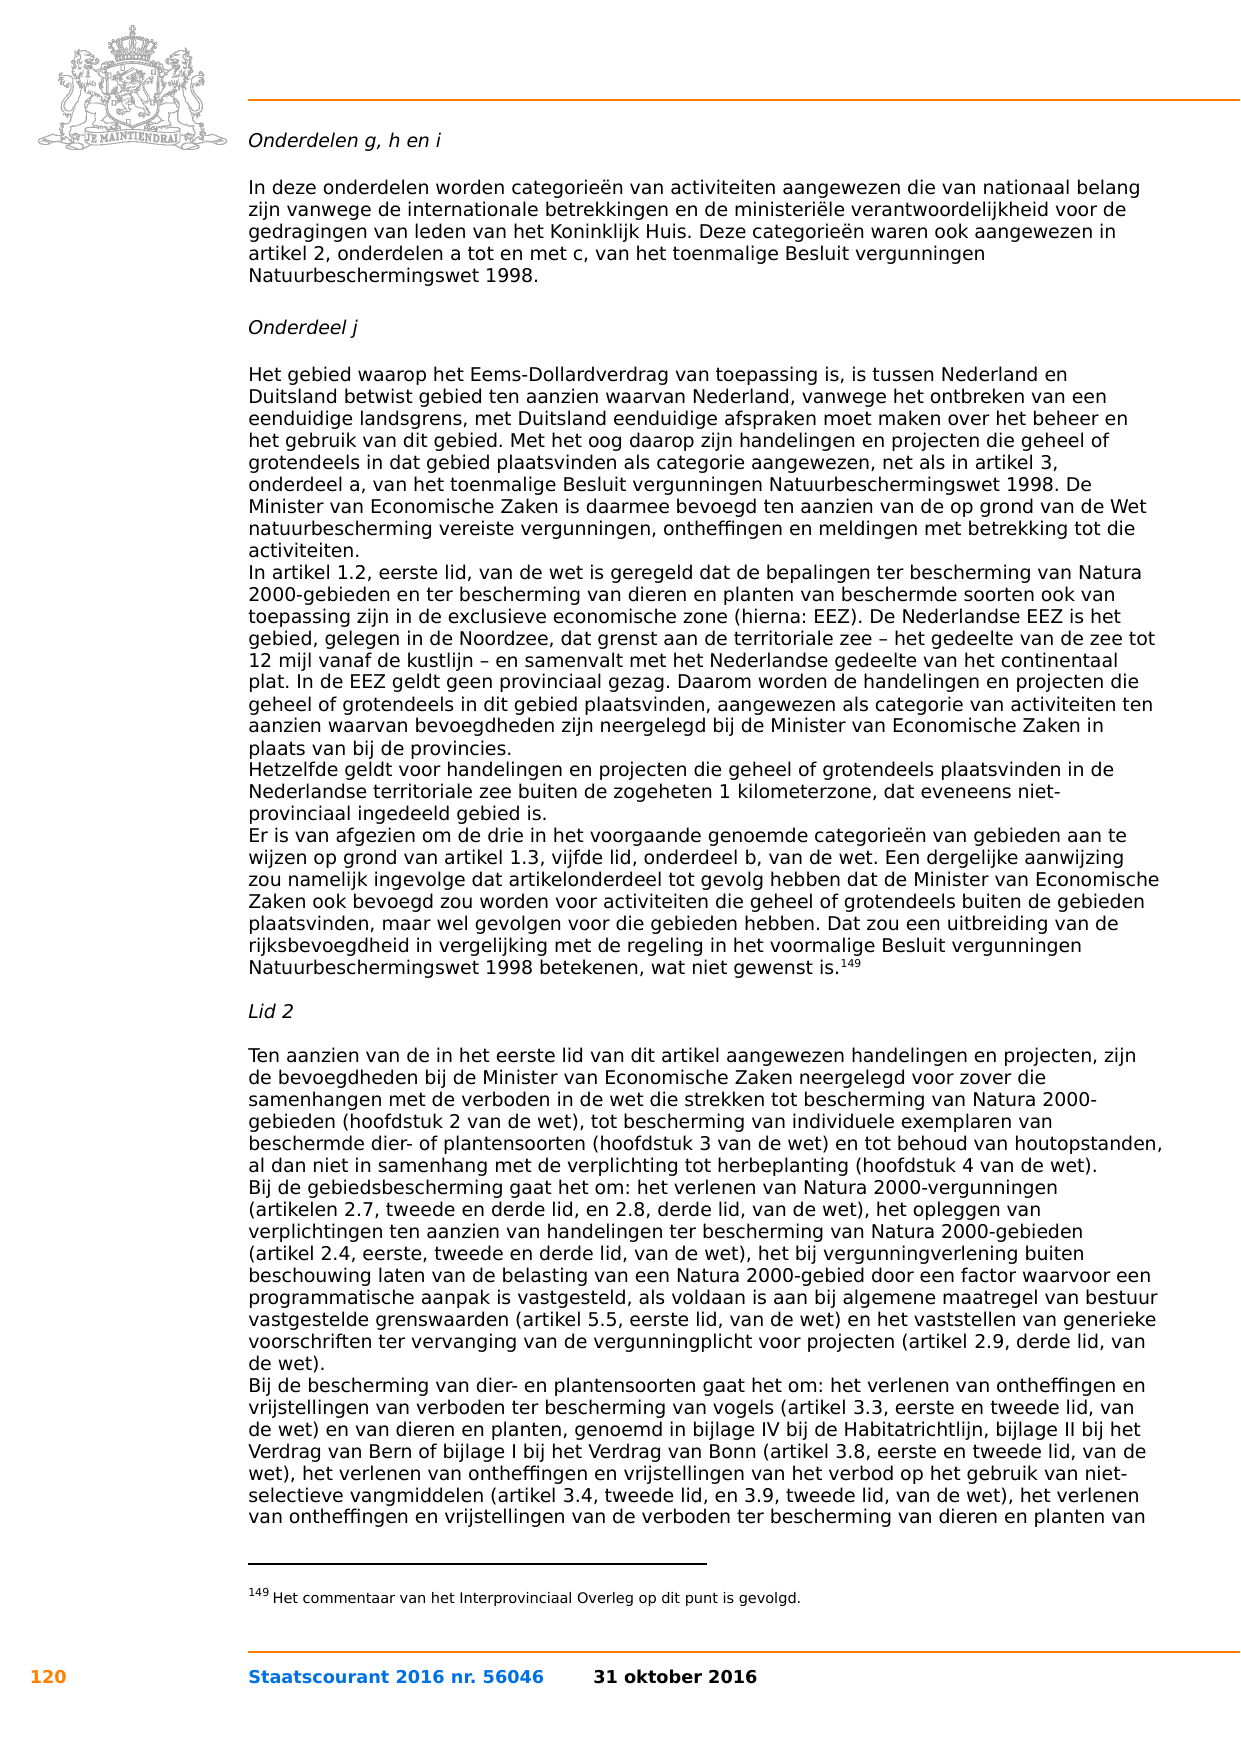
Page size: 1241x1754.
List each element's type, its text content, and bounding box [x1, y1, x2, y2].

picture [38, 25, 227, 150]
text Bij de gebiedsbescherming gaat het om: het verlenen van Natura 2000-vergunningen (artikelen 2.7, tweede en derde lid, en 2.8, derde lid, van de wet), het opleggen van verplichtingen ten aanzien van handelingen ter bescherming van Natura 2000-gebieden (artikel 2.4, eerste, tweede en derde lid, van de wet), het bij vergunningverlening buiten beschouwing laten van de belasting van een Natura 2000-gebied door een factor waarvoor een programmatische aanpak is vastgesteld, als voldaan is aan bij algemene maatregel van bestuur vastgestelde grenswaarden (artikel 5.5, eerste lid, van de wet) en het vaststellen van generieke voorschriften ter vervanging van de vergunningplicht voor projecten (artikel 2.9, derde lid, van de wet). [248, 1177, 1163, 1374]
text Ten aanzien van de in het eerste lid van dit artikel aangewezen handelingen en projecten, zijn de bevoegdheden bij de Minister van Economische Zaken neergelegd voor zover die samenhangen met de verboden in de wet die strekken tot bescherming van Natura 2000-gebieden (hoofdstuk 2 van de wet), tot bescherming van individuele exemplaren van beschermde dier- of plantensoorten (hoofdstuk 3 van de wet) en tot behoud van houtopstanden, al dan niet in samenhang met de verplichting tot herbeplanting (hoofdstuk 4 van de wet). [248, 1045, 1163, 1177]
text Het gebied waarop het Eems-Dollardverdrag van toepassing is, is tussen Nederland en Duitsland betwist gebied ten aanzien waarvan Nederland, vanwege het ontbreken van een eenduidige landsgrens, met Duitsland eenduidige afspraken moet maken over het beheer en het gebruik van dit gebied. Met het oog daarop zijn handelingen en projecten die geheel of grotendeels in dat gebied plaatsvinden als categorie aangewezen, net als in artikel 3, onderdeel a, van het toenmalige Besluit vergunningen Natuurbeschermingswet 1998. De Minister van Economische Zaken is daarmee bevoegd ten aanzien van de op grond van de Wet natuurbescherming vereiste vergunningen, ontheffingen en meldingen met betrekking tot die activiteiten. [248, 364, 1163, 562]
text In deze onderdelen worden categorieën van activiteiten aangewezen die van nationaal belang zijn vanwege de internationale betrekkingen en de ministeriële verantwoordelijkheid voor de gedragingen van leden van het Koninklijk Huis. Deze categorieën waren ook aangewezen in artikel 2, onderdelen a tot en met c, van het toenmalige Besluit vergunningen Natuurbeschermingswet 1998. [248, 177, 1163, 287]
subtitle Lid 2 [248, 1001, 1163, 1023]
text Het commentaar van het Interprovinciaal Overleg op dit punt is gevolgd. [248, 1586, 1163, 1608]
subtitle Onderdelen g, h en i [248, 130, 1163, 152]
text Bij de bescherming van dier- en plantensoorten gaat het om: het verlenen van ontheffingen en vrijstellingen van verboden ter bescherming van vogels (artikel 3.3, eerste en tweede lid, van de wet) en van dieren en planten, genoemd in bijlage IV bij de Habitatrichtlijn, bijlage II bij het Verdrag van Bern of bijlage I bij het Verdrag van Bonn (artikel 3.8, eerste en tweede lid, van de wet), het verlenen van ontheffingen en vrijstellingen van het verbod op het gebruik van niet-selectieve vangmiddelen (artikel 3.4, tweede lid, en 3.9, tweede lid, van de wet), het verlenen van ontheffingen en vrijstellingen van de verboden ter bescherming van dieren en planten van [248, 1374, 1163, 1528]
text Hetzelfde geldt voor handelingen en projecten die geheel of grotendeels plaatsvinden in de Nederlandse territoriale zee buiten de zogeheten 1 kilometerzone, dat eveneens niet-provinciaal ingedeeld gebied is. [248, 759, 1163, 825]
subtitle Onderdeel j [248, 317, 1163, 339]
text In artikel 1.2, eerste lid, van de wet is geregeld dat de bepalingen ter bescherming van Natura 2000-gebieden en ter bescherming van dieren en planten van beschermde soorten ook van toepassing zijn in de exclusieve economische zone (hierna: EEZ). De Nederlandse EEZ is het gebied, gelegen in de Noordzee, dat grenst aan de territoriale zee – het gedeelte van de zee tot 12 mijl vanaf de kustlijn – en samenvalt met het Nederlandse gedeelte van het continentaal plat. In de EEZ geldt geen provinciaal gezag. Daarom worden de handelingen en projecten die geheel of grotendeels in dit gebied plaatsvinden, aangewezen als categorie van activiteiten ten aanzien waarvan bevoegdheden zijn neergelegd bij de Minister van Economische Zaken in plaats van bij de provincies. [248, 562, 1163, 759]
text Er is van afgezien om de drie in het voorgaande genoemde categorieën van gebieden aan te wijzen op grond van artikel 1.3, vijfde lid, onderdeel b, van de wet. Een dergelijke aanwijzing zou namelijk ingevolge dat artikelonderdeel tot gevolg hebben dat de Minister van Economische Zaken ook bevoegd zou worden voor activiteiten die geheel of grotendeels buiten de gebieden plaatsvinden, maar wel gevolgen voor die gebieden hebben. Dat zou een uitbreiding van de rijksbevoegdheid in vergelijking met de regeling in het voormalige Besluit vergunningen Natuurbeschermingswet 1998 betekenen, wat niet gewenst is. [248, 825, 1163, 979]
